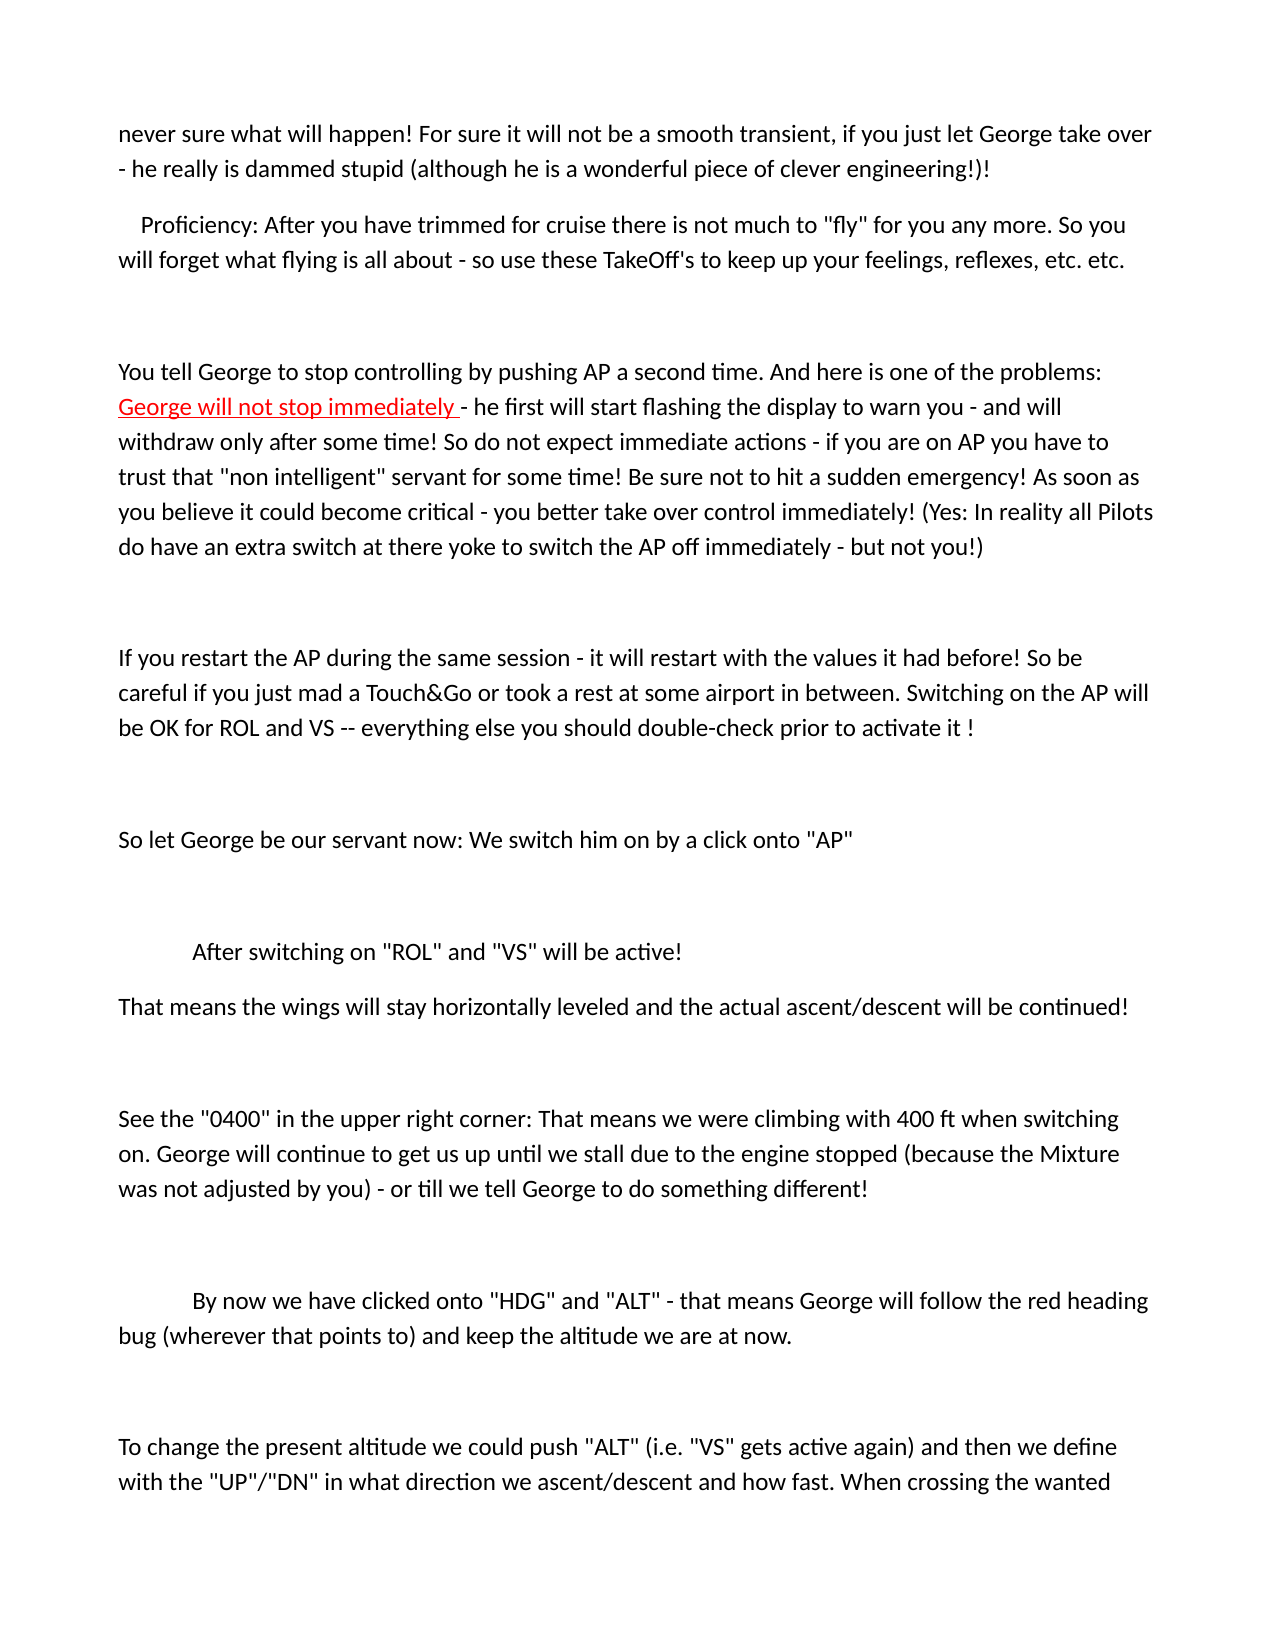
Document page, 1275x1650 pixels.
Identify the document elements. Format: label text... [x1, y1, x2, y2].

text Proficiency: After you have trimmed for cruise there is not much to "fly" for you any more. So you will forget what flying is all about - so use these TakeOff's to keep up your feelings, reflexes, etc. etc. [118, 209, 1157, 274]
text That means the wings will stay horizontally leveled and the actual ascent/descent will be continued! [118, 991, 1157, 1022]
text By now we have clicked onto "HDG" and "ALT" - that means George will follow the red heading bug (wherever that points to) and keep the altitude we are at now. [118, 1285, 1157, 1350]
text So let George be our servant now: We switch him on by a click onto "AP" [118, 824, 1157, 854]
text If you restart the AP during the same session - it will restart with the values it had before! So be careful if you just mad a Touch&Go or took a rest at some airport in between. Switching on the AP will be OK for ROL and VS -- everything else you should double-check prior to activate it ! [118, 642, 1157, 743]
text To change the present altitude we could push "ALT" (i.e. "VS" gets active again) and then we define with the "UP"/"DN" in what direction we ascent/descent and how fast. When crossing the wanted [118, 1431, 1157, 1497]
text See the "0400" in the upper right corner: That means we were climbing with 400 ft when switching on. George will continue to get us up until we stall due to the engine stopped (because the Mixture was not adjusted by you) - or till we tell George to do something different! [118, 1103, 1157, 1204]
text You tell George to stop controlling by pushing AP a second time. And here is one of the problems: George will not stop immediately - he first will start flashing the display to warn you - and will withdraw only after some time! So do not expect immediate actions - if you are on AP you have to trust that "non intelligent" servant for some time! Be sure not to hit a sudden emergency! As soon as you believe it could become critical - you better take over control immediately! (Yes: In reality all Pilots do have an extra switch at there yoke to switch the AP off immediately - but not you!) [118, 356, 1157, 561]
text never sure what will happen! For sure it will not be a smooth transient, if you just let George take over - he really is dammed stupid (although he is a wonderful piece of clever engineering!)! [118, 118, 1157, 184]
text After switching on "ROL" and "VS" will be active! [118, 936, 1157, 966]
